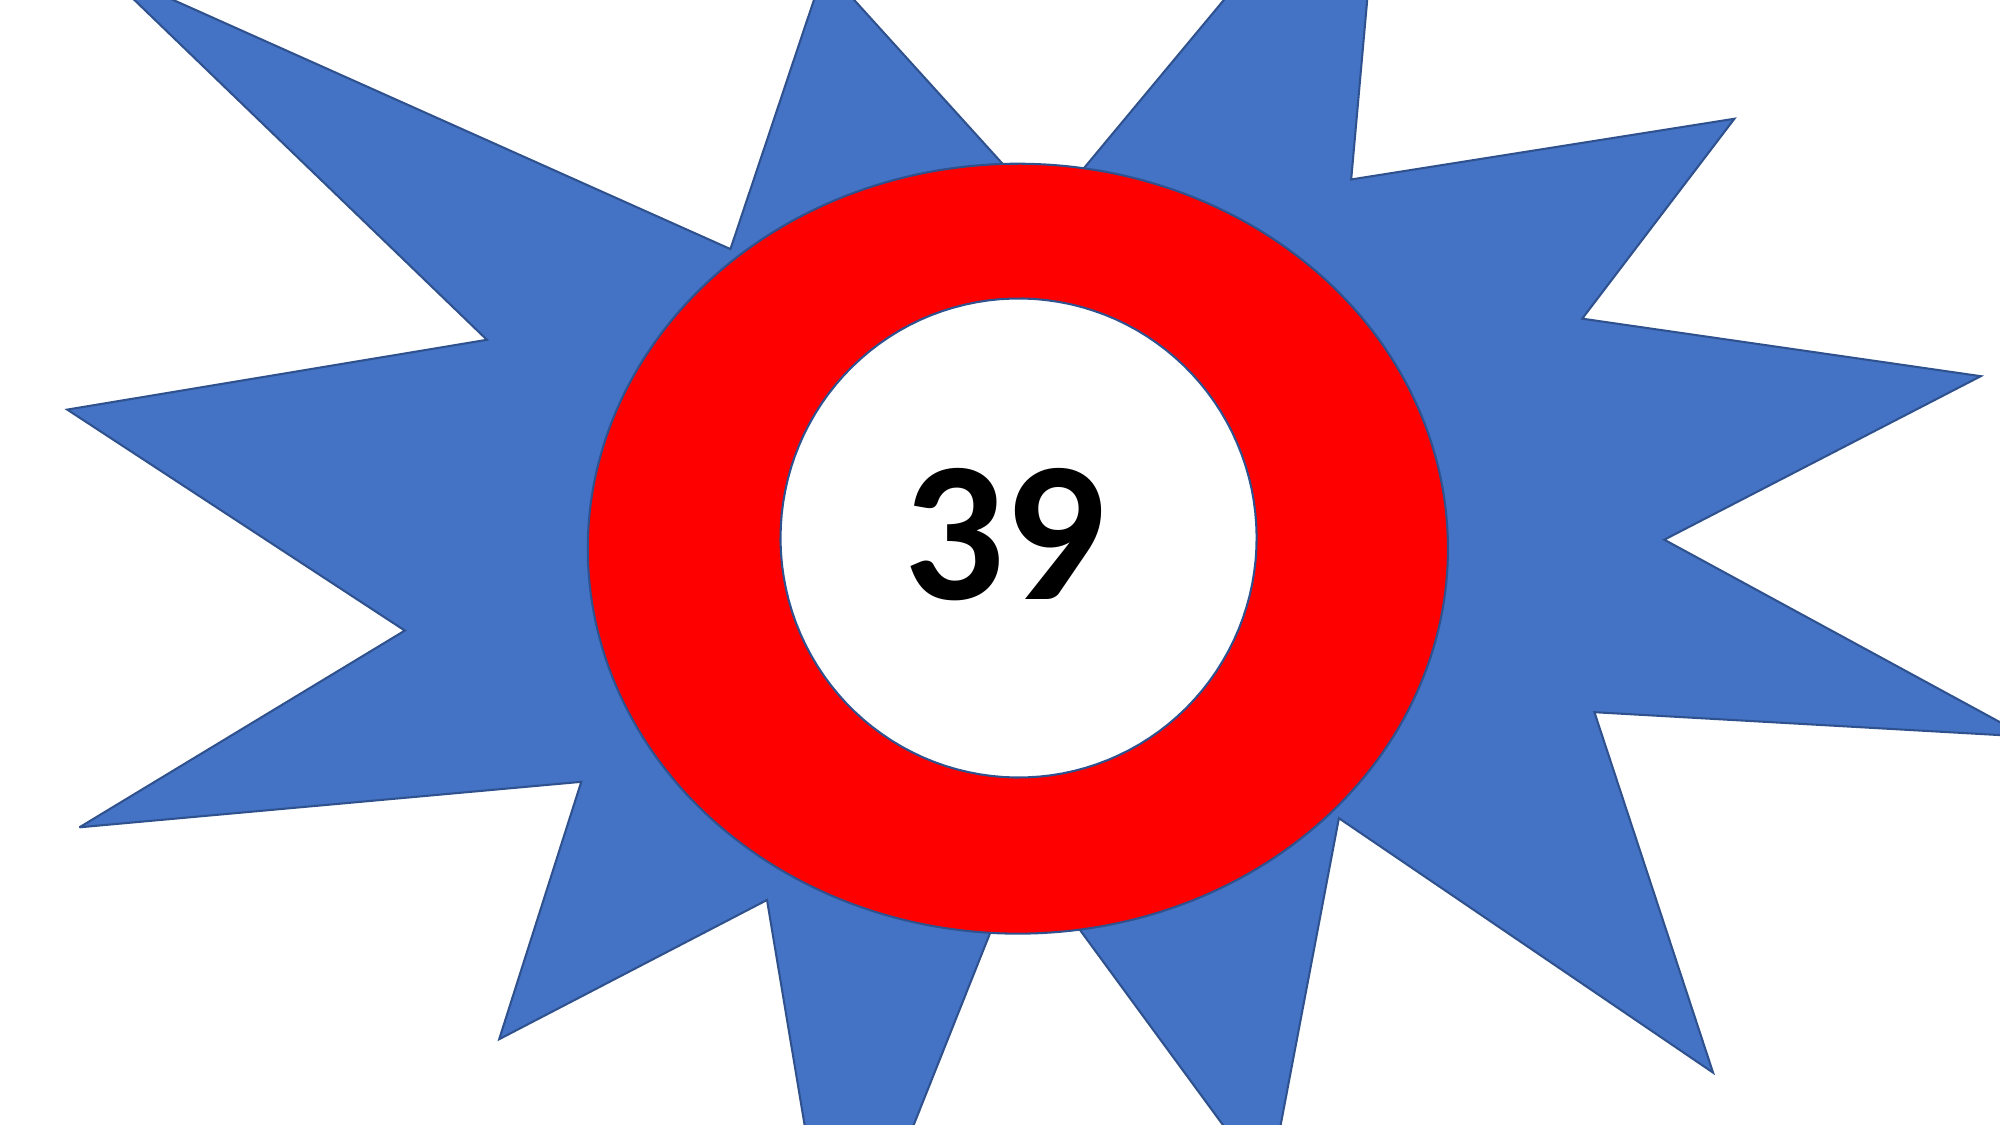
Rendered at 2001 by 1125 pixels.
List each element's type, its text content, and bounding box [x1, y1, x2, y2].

text_box 39 [888, 391, 1206, 650]
text_box [67, 0, 2000, 1125]
